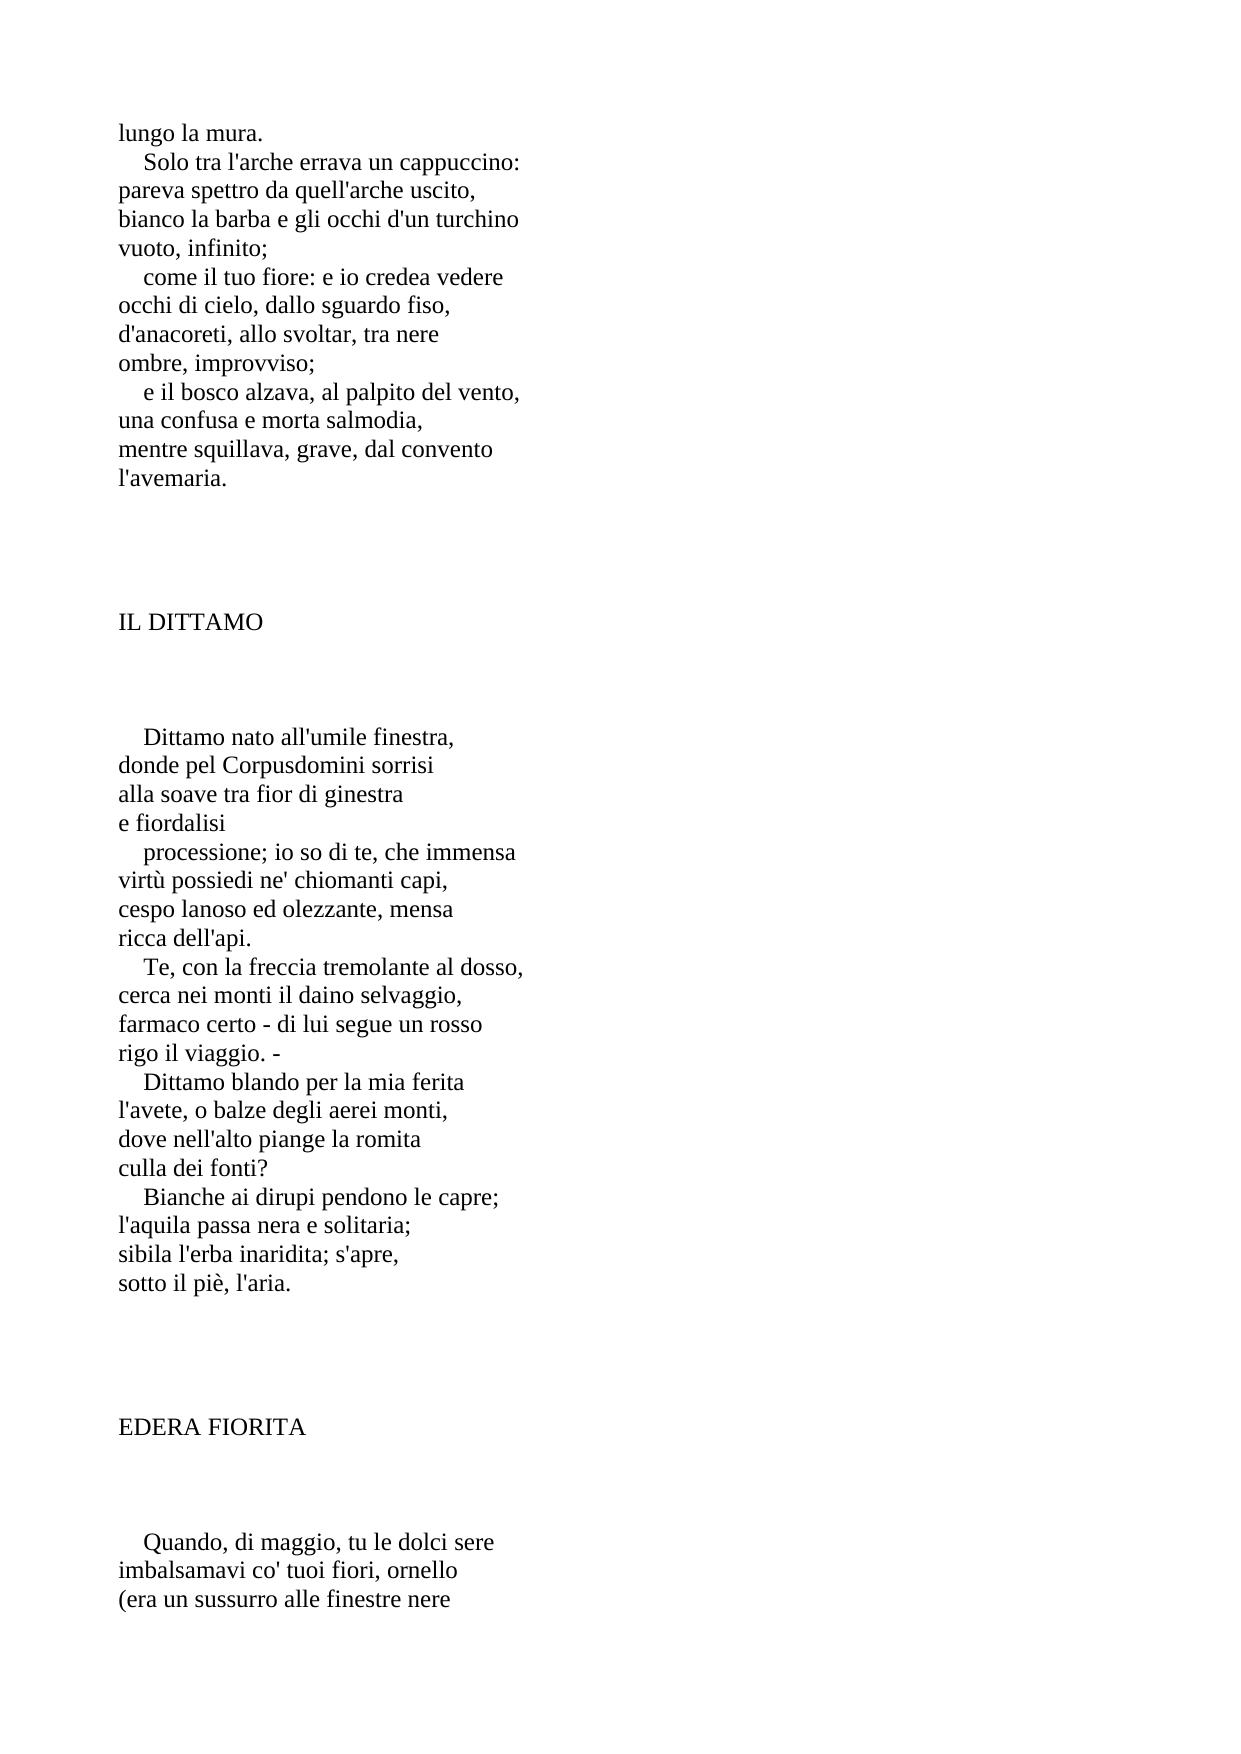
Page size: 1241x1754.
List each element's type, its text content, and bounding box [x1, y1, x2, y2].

text l'avete, o balze degli aerei monti, [118, 1096, 1122, 1124]
text alla soave tra fior di ginestra [118, 779, 1122, 808]
text Quando, di maggio, tu le dolci sere [118, 1527, 1122, 1556]
text Dittamo blando per la mia ferita [118, 1067, 1122, 1096]
text d'anacoreti, allo svoltar, tra nere [118, 319, 1122, 348]
text ricca dell'api. [118, 923, 1122, 952]
text donde pel Corpusdomini sorrisi [118, 751, 1122, 779]
text lungo la mura. [118, 118, 1122, 147]
text Bianche ai dirupi pendono le capre; [118, 1182, 1122, 1211]
text sibila l'erba inaridita; s'apre, [118, 1239, 1122, 1268]
text come il tuo fiore: e io credea vedere [118, 262, 1122, 291]
text culla dei fonti? [118, 1153, 1122, 1182]
text vuoto, infinito; [118, 233, 1122, 262]
text virtù possiedi ne' chiomanti capi, [118, 866, 1122, 894]
text una confusa e morta salmodia, [118, 406, 1122, 434]
text farmaco certo - di lui segue un rosso [118, 1009, 1122, 1038]
text IL DITTAMO [118, 607, 1122, 636]
text mentre squillava, grave, dal convento [118, 434, 1122, 463]
text Solo tra l'arche errava un cappuccino: [118, 147, 1122, 176]
text e il bosco alzava, al palpito del vento, [118, 377, 1122, 406]
text cerca nei monti il daino selvaggio, [118, 981, 1122, 1009]
text ombre, improvviso; [118, 348, 1122, 377]
text dove nell'alto piange la romita [118, 1124, 1122, 1153]
text processione; io so di te, che immensa [118, 837, 1122, 866]
text (era un sussurro alle finestre nere [118, 1584, 1122, 1613]
text bianco la barba e gli occhi d'un turchino [118, 204, 1122, 233]
text cespo lanoso ed olezzante, mensa [118, 894, 1122, 923]
text Dittamo nato all'umile finestra, [118, 722, 1122, 751]
text l'avemaria. [118, 463, 1122, 492]
text sotto il piè, l'aria. [118, 1268, 1122, 1297]
text occhi di cielo, dallo sguardo fiso, [118, 291, 1122, 319]
text EDERA FIORITA [118, 1412, 1122, 1441]
text imbalsamavi co' tuoi fiori, ornello [118, 1556, 1122, 1584]
text rigo il viaggio. - [118, 1038, 1122, 1067]
text Te, con la freccia tremolante al dosso, [118, 952, 1122, 981]
text e fiordalisi [118, 808, 1122, 837]
text pareva spettro da quell'arche uscito, [118, 176, 1122, 204]
text l'aquila passa nera e solitaria; [118, 1211, 1122, 1239]
